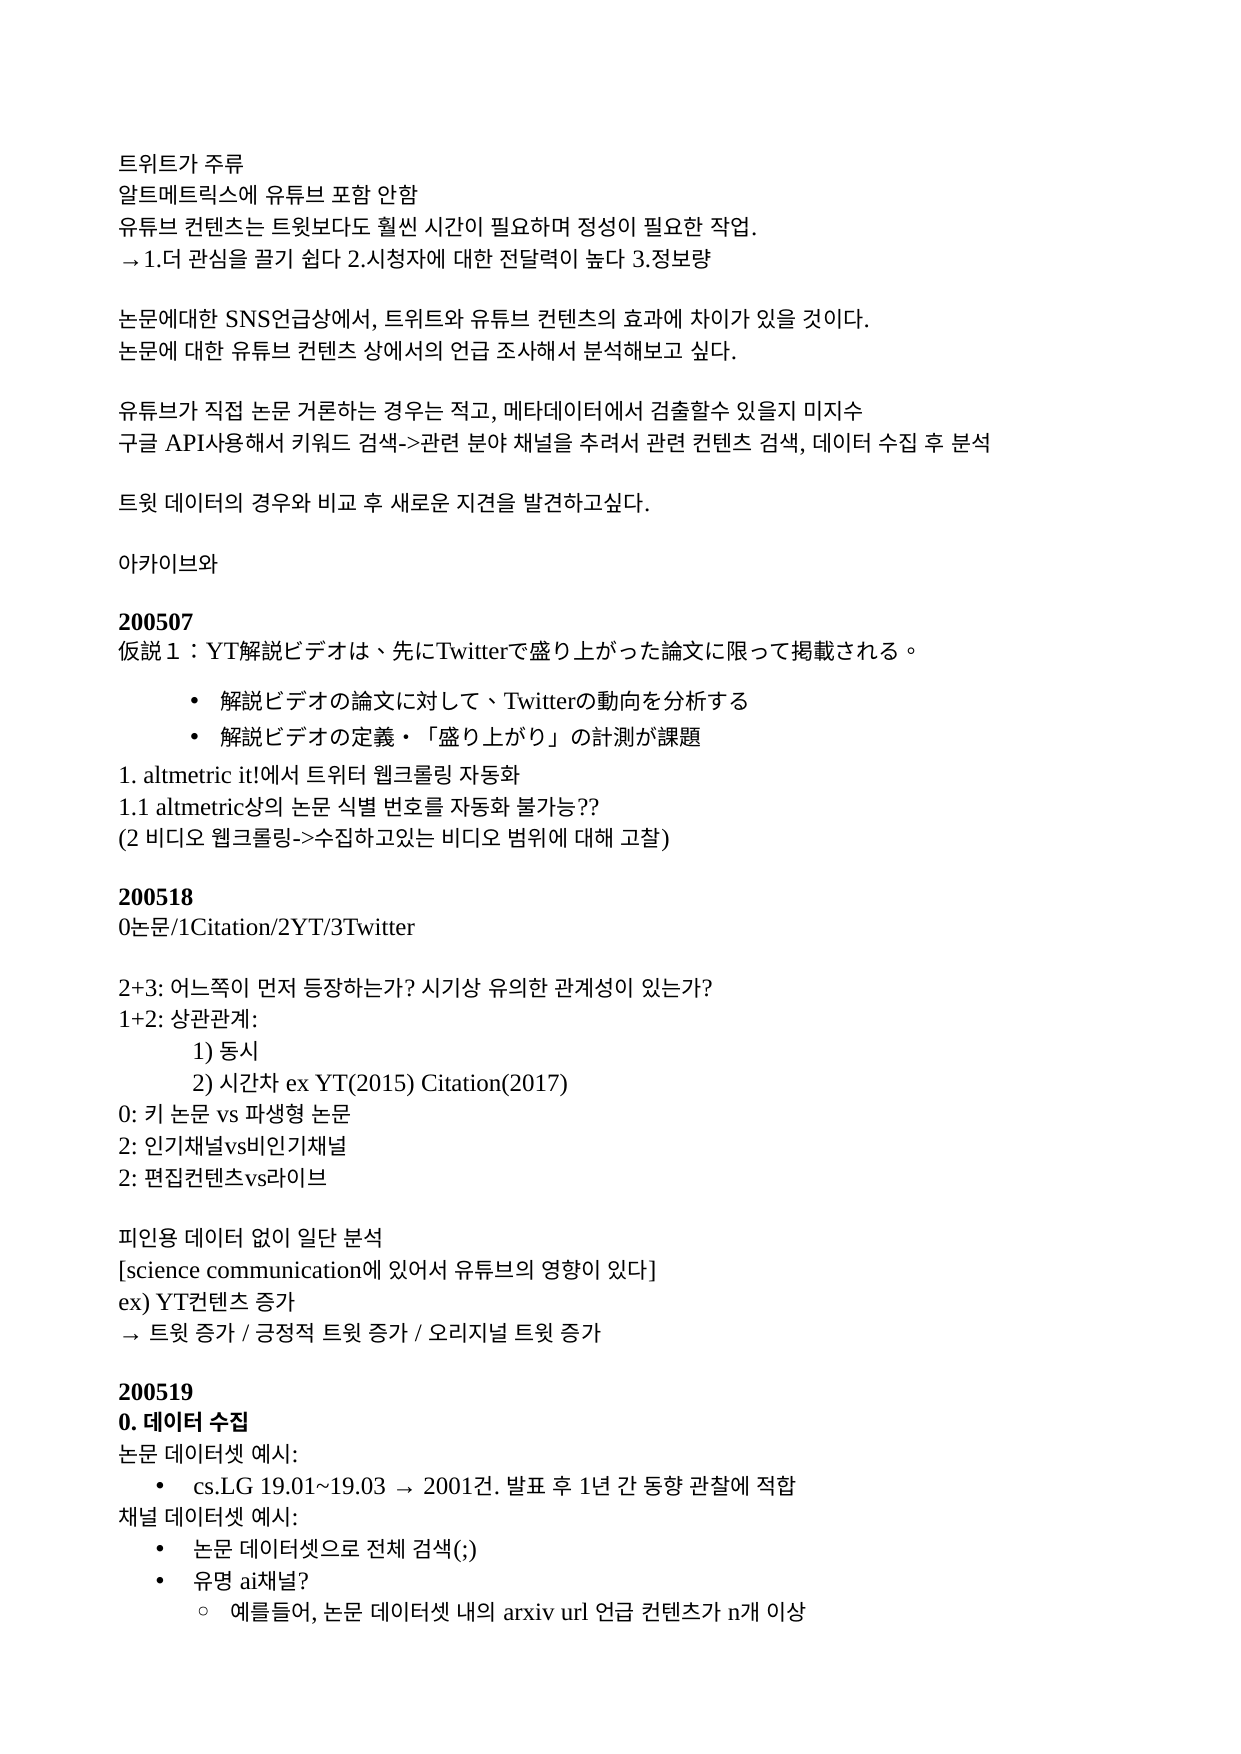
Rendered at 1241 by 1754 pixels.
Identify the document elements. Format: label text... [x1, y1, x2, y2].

text 논문에 대한 유튜브 컨텐츠 상에서의 언급 조사해서 분석해보고 싶다. [118, 334, 1122, 366]
text 논문 데이터셋 예시: [118, 1437, 1122, 1469]
text [science communication에 있어서 유튜브의 영향이 있다] [118, 1253, 1122, 1284]
text 1+2: 상관관계: [118, 1002, 1122, 1034]
text 알트메트릭스에 유튜브 포함 안함 [118, 178, 1122, 210]
text 0. 데이터 수집 [118, 1405, 1122, 1437]
text → 트윗 증가 / 긍정적 트윗 증가 / 오리지널 트윗 증가 [118, 1316, 1122, 1348]
text 2) 시간차 ex YT(2015) Citation(2017) [118, 1066, 1122, 1097]
text 유튜브 컨텐츠는 트윗보다도 훨씬 시간이 필요하며 정성이 필요한 작업. [118, 210, 1122, 242]
list cs.LG 19.01~19.03 → 2001건. 발표 후 1년 간 동향 관찰에 적합 [156, 1469, 1122, 1500]
list 解説ビデオの論文に対して、Twitterの動向を分析する​ [220, 686, 1122, 716]
text 0: 키 논문 vs 파생형 논문 [118, 1097, 1122, 1129]
text 200507 [118, 607, 1122, 636]
text 논문에대한 SNS언급상에서, 트위트와 유튜브 컨텐츠의 효과에 차이가 있을 것이다. [118, 302, 1122, 334]
text 채널 데이터셋 예시: [118, 1500, 1122, 1532]
text →1.더 관심을 끌기 쉽다 2.시청자에 대한 전달력이 높다 3.정보량 [118, 242, 1122, 273]
text 2: 편집컨텐츠vs라이브 [118, 1161, 1122, 1192]
text 구글 API사용해서 키워드 검색->관련 분야 채널을 추려서 관련 컨텐츠 검색, 데이터 수집 후 분석 [118, 426, 1122, 458]
text 1) 동시 [118, 1034, 1122, 1066]
text 유튜브가 직접 논문 거론하는 경우는 적고, 메타데이터에서 검출할수 있을지 미지수 [118, 394, 1122, 426]
text 피인용 데이터 없이 일단 분석 [118, 1221, 1122, 1253]
text 仮説１：YT解説ビデオは、先にTwitterで盛り上がった論文に限って掲載される。​ [118, 636, 1122, 666]
list 유명 ai채널? [156, 1564, 1122, 1595]
text 트위트가 주류 [118, 147, 1122, 178]
text (2 비디오 웹크롤링->수집하고있는 비디오 범위에 대해 고찰) [118, 821, 1122, 853]
text 1.1 altmetric상의 논문 식별 번호를 자동화 불가능?? [118, 789, 1122, 821]
text 200519 [118, 1377, 1122, 1405]
text 아카이브와 [118, 547, 1122, 578]
list 예를들어, 논문 데이터셋 내의 arxiv url 언급 컨텐츠가 n개 이상 [193, 1595, 1122, 1627]
text 2: 인기채널vs비인기채널 [118, 1129, 1122, 1161]
text ex) YT컨텐츠 증가 [118, 1284, 1122, 1316]
text 1. altmetric it!에서 트위터 웹크롤링 자동화 [118, 758, 1122, 789]
text 2+3: 어느쪽이 먼저 등장하는가? 시기상 유의한 관계성이 있는가? [118, 971, 1122, 1002]
text 200518 [118, 882, 1122, 910]
text 트윗 데이터의 경우와 비교 후 새로운 지견을 발견하고싶다. [118, 486, 1122, 518]
list 解説ビデオの定義・「盛り上がり」の計測が課題 [220, 722, 1122, 752]
text 0논문/1Citation/2YT/3Twitter [118, 910, 1122, 942]
list 논문 데이터셋으로 전체 검색(;) [156, 1532, 1122, 1564]
